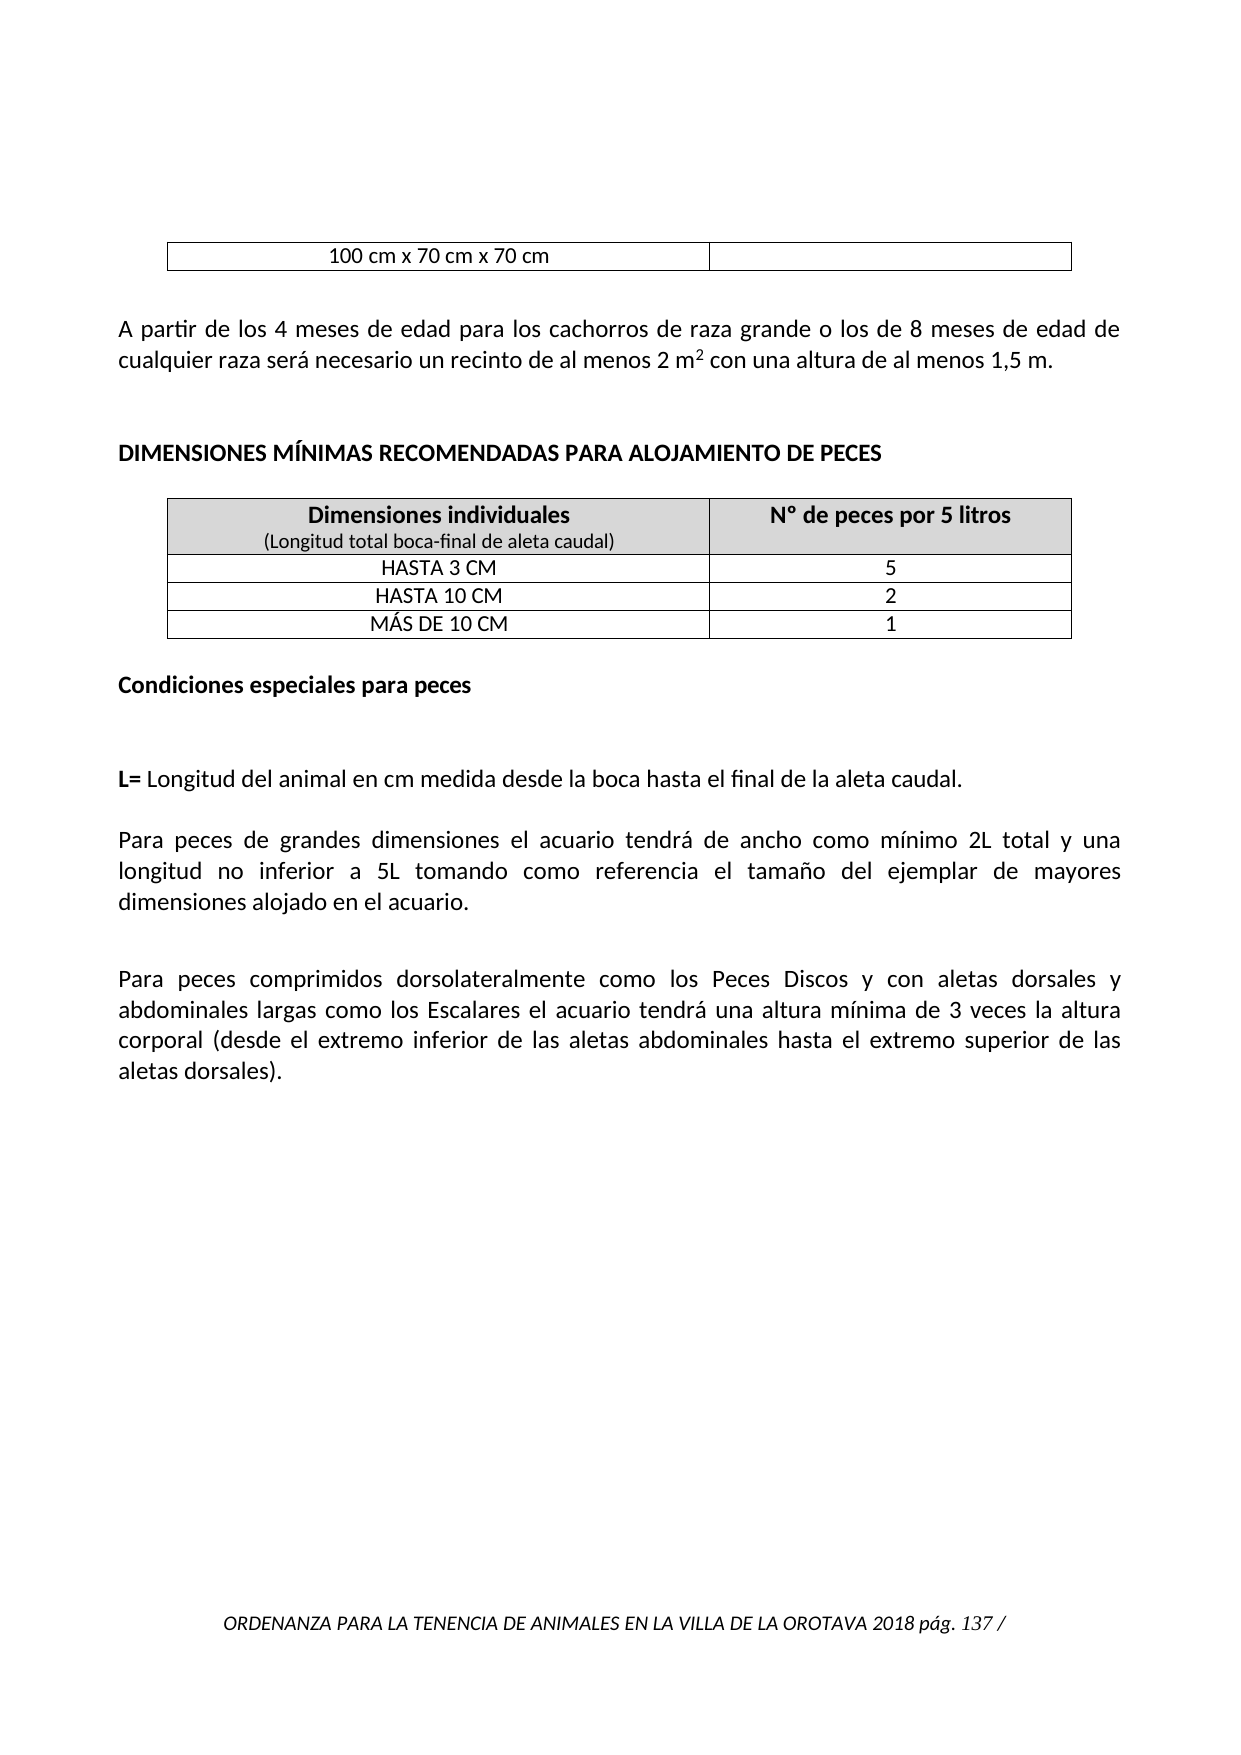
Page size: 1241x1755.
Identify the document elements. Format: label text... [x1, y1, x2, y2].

table_header 100 cm x 70 cm x 70 cm [168, 243, 709, 269]
table_cell 1 [710, 611, 1071, 638]
table_cell 2 [710, 583, 1071, 610]
subtitle DIMENSIONES MÍNIMAS RECOMENDADAS PARA ALOJAMIENTO DE PECES [118, 437, 1149, 467]
table_cell 5 [710, 555, 1071, 582]
text A partir de los 4 meses de edad para los cachorros de raza grande o los de 8 meses de edad de cualquier raza será necesario un recinto de al menos 2 m2 con una altura de al menos 1,5 m. [118, 313, 1123, 374]
table_cell HASTA 10 CM [168, 583, 709, 610]
table_header Dimensiones individuales (Longitud total boca-final de aleta caudal) [168, 499, 709, 554]
table_cell MÁS DE 10 CM [168, 611, 709, 638]
subtitle Condiciones especiales para peces [118, 669, 1149, 700]
table_header Nº de peces por 5 litros [710, 499, 1071, 554]
text Para peces comprimidos dorsolateralmente como los Peces Discos y con aletas dorsales y abdominales largas como los Escalares el acuario tendrá una altura mínima de 3 veces la altura corporal (desde el extremo inferior de las aletas abdominales hasta el extremo superior de las aletas dorsales). [118, 963, 1122, 1086]
table_cell HASTA 3 CM [168, 555, 709, 582]
text L= Longitud del animal en cm medida desde la boca hasta el final de la aleta caudal. [118, 763, 1149, 794]
text Para peces de grandes dimensiones el acuario tendrá de ancho como mínimo 2L total y una longitud no inferior a 5L tomando como referencia el tamaño del ejemplar de mayores dimensiones alojado en el acuario. [118, 824, 1123, 916]
table_header [710, 243, 1071, 269]
